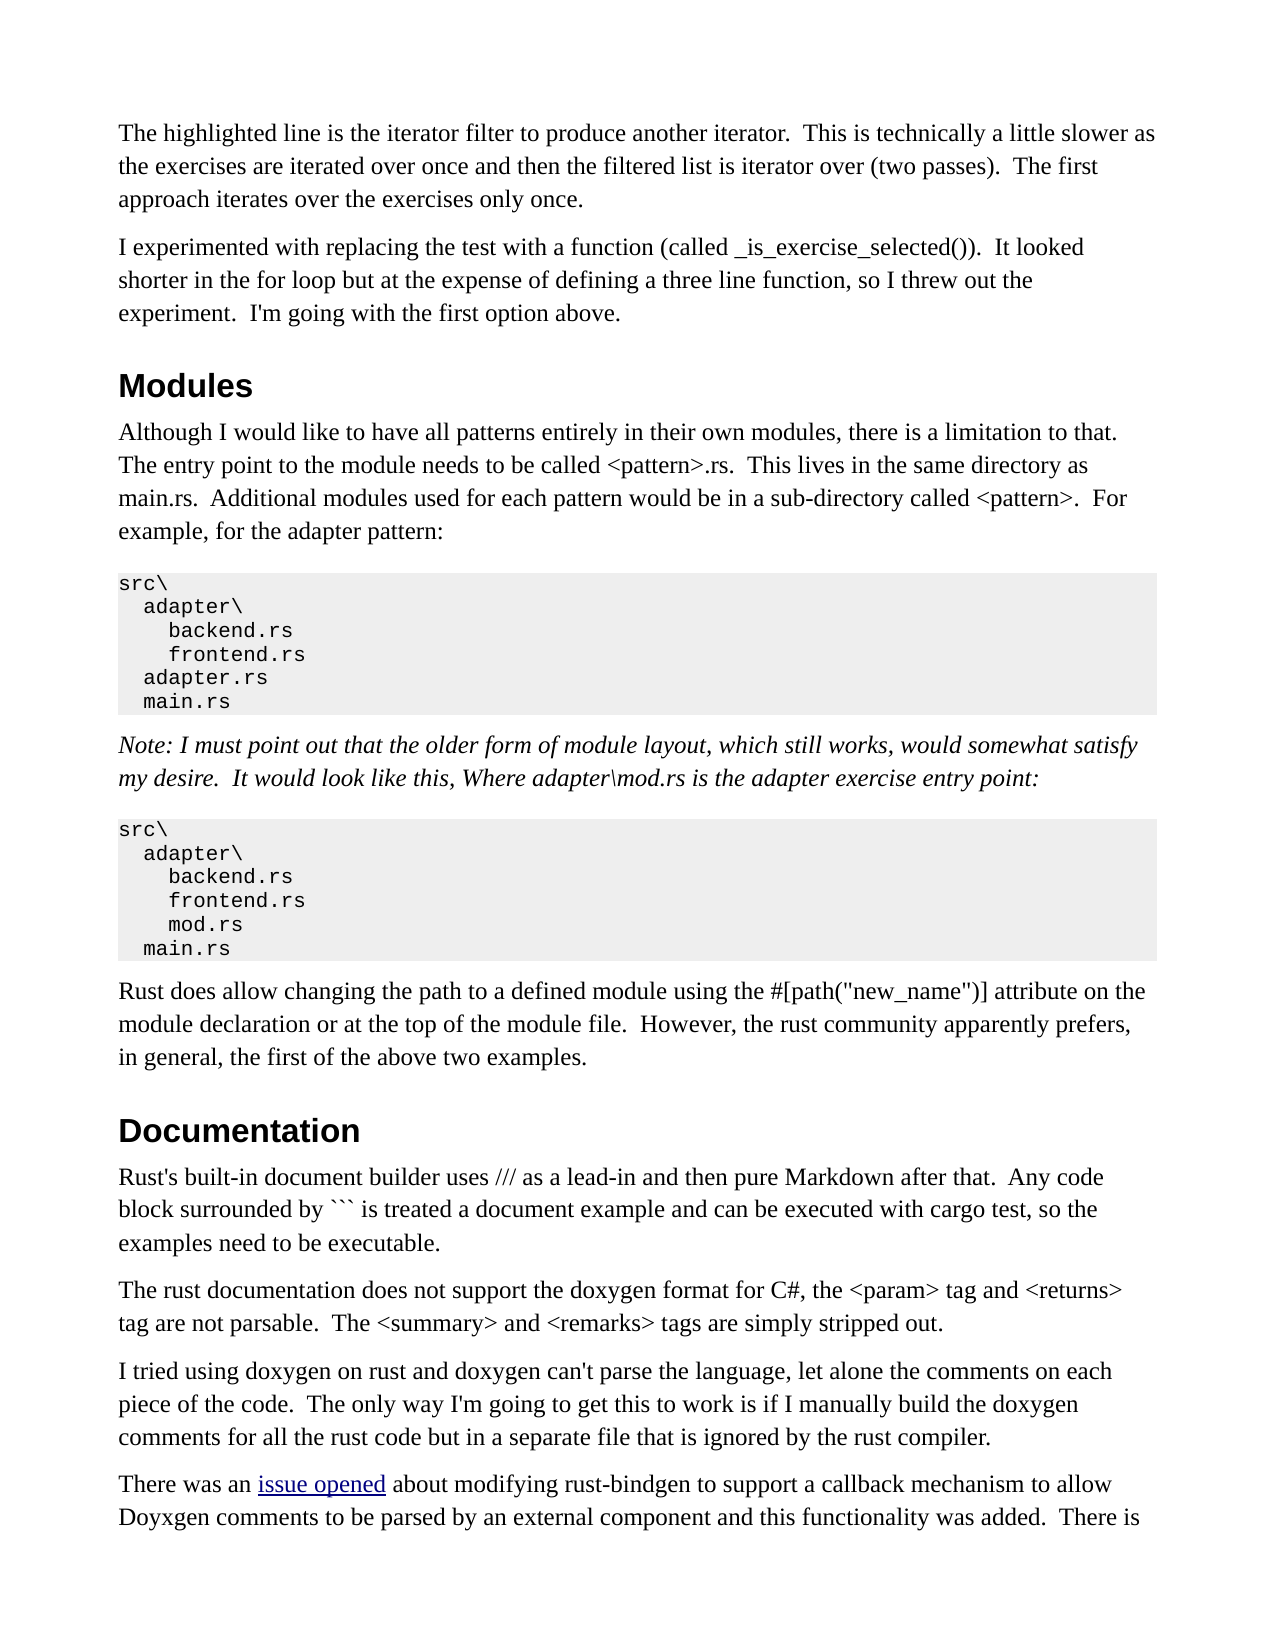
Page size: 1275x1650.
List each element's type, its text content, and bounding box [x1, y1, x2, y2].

text There was an issue opened about modifying rust-bindgen to support a callback mechanism to allow Doyxgen comments to be parsed by an external component and this functionality was added. There is [118, 1469, 1157, 1531]
text Rust's built-in document builder uses /// as a lead-in and then pure Markdown after that. Any code block surrounded by ``` is treated a document example and can be executed with cargo test, so the examples need to be executable. [118, 1162, 1157, 1256]
text src\ [118, 573, 1157, 596]
text main.rs [118, 691, 1157, 715]
text frontend.rs [118, 890, 1157, 914]
text main.rs [118, 937, 1157, 961]
text backend.rs [118, 620, 1157, 644]
text Note: I must point out that the older form of module layout, which still works, would somewhat satisfy my desire. It would look like this, Where adapter\mod.rs is the adapter exercise entry point: [118, 730, 1157, 791]
text src\ [118, 819, 1157, 843]
subtitle Modules [118, 366, 1157, 405]
text I experimented with replacing the test with a function (called _is_exercise_selected()). It looked shorter in the for loop but at the expense of defining a three line function, so I threw out the experiment. I'm going with the first option above. [118, 232, 1157, 327]
text frontend.rs [118, 644, 1157, 667]
text backend.rs [118, 867, 1157, 890]
text Rust does allow changing the path to a defined module using the #[path("new_name")] attribute on the module declaration or at the top of the module file. However, the rust community apparently prefers, in general, the first of the above two examples. [118, 976, 1157, 1071]
subtitle Documentation [118, 1111, 1157, 1149]
text adapter\ [118, 843, 1157, 867]
text I tried using doxygen on rust and doxygen can't parse the language, let alone the comments on each piece of the code. The only way I'm going to get this to work is if I manually build the doxygen comments for all the rust code but in a separate file that is ignored by the rust compiler. [118, 1356, 1157, 1451]
text mod.rs [118, 914, 1157, 937]
text adapter.rs [118, 667, 1157, 691]
text The highlighted line is the iterator filter to produce another iterator. This is technically a little slower as the exercises are iterated over once and then the filtered list is iterator over (two passes). The first approach iterates over the exercises only once. [118, 118, 1157, 213]
text Although I would like to have all patterns entirely in their own modules, there is a limitation to that. The entry point to the module needs to be called <pattern>.rs. This lives in the same directory as main.rs. Additional modules used for each pattern would be in a sub-directory called <pattern>. For example, for the adapter pattern: [118, 417, 1157, 545]
text The rust documentation does not support the doxygen format for C#, the <param> tag and <returns> tag are not parsable. The <summary> and <remarks> tags are simply stripped out. [118, 1275, 1157, 1337]
text adapter\ [118, 596, 1157, 620]
